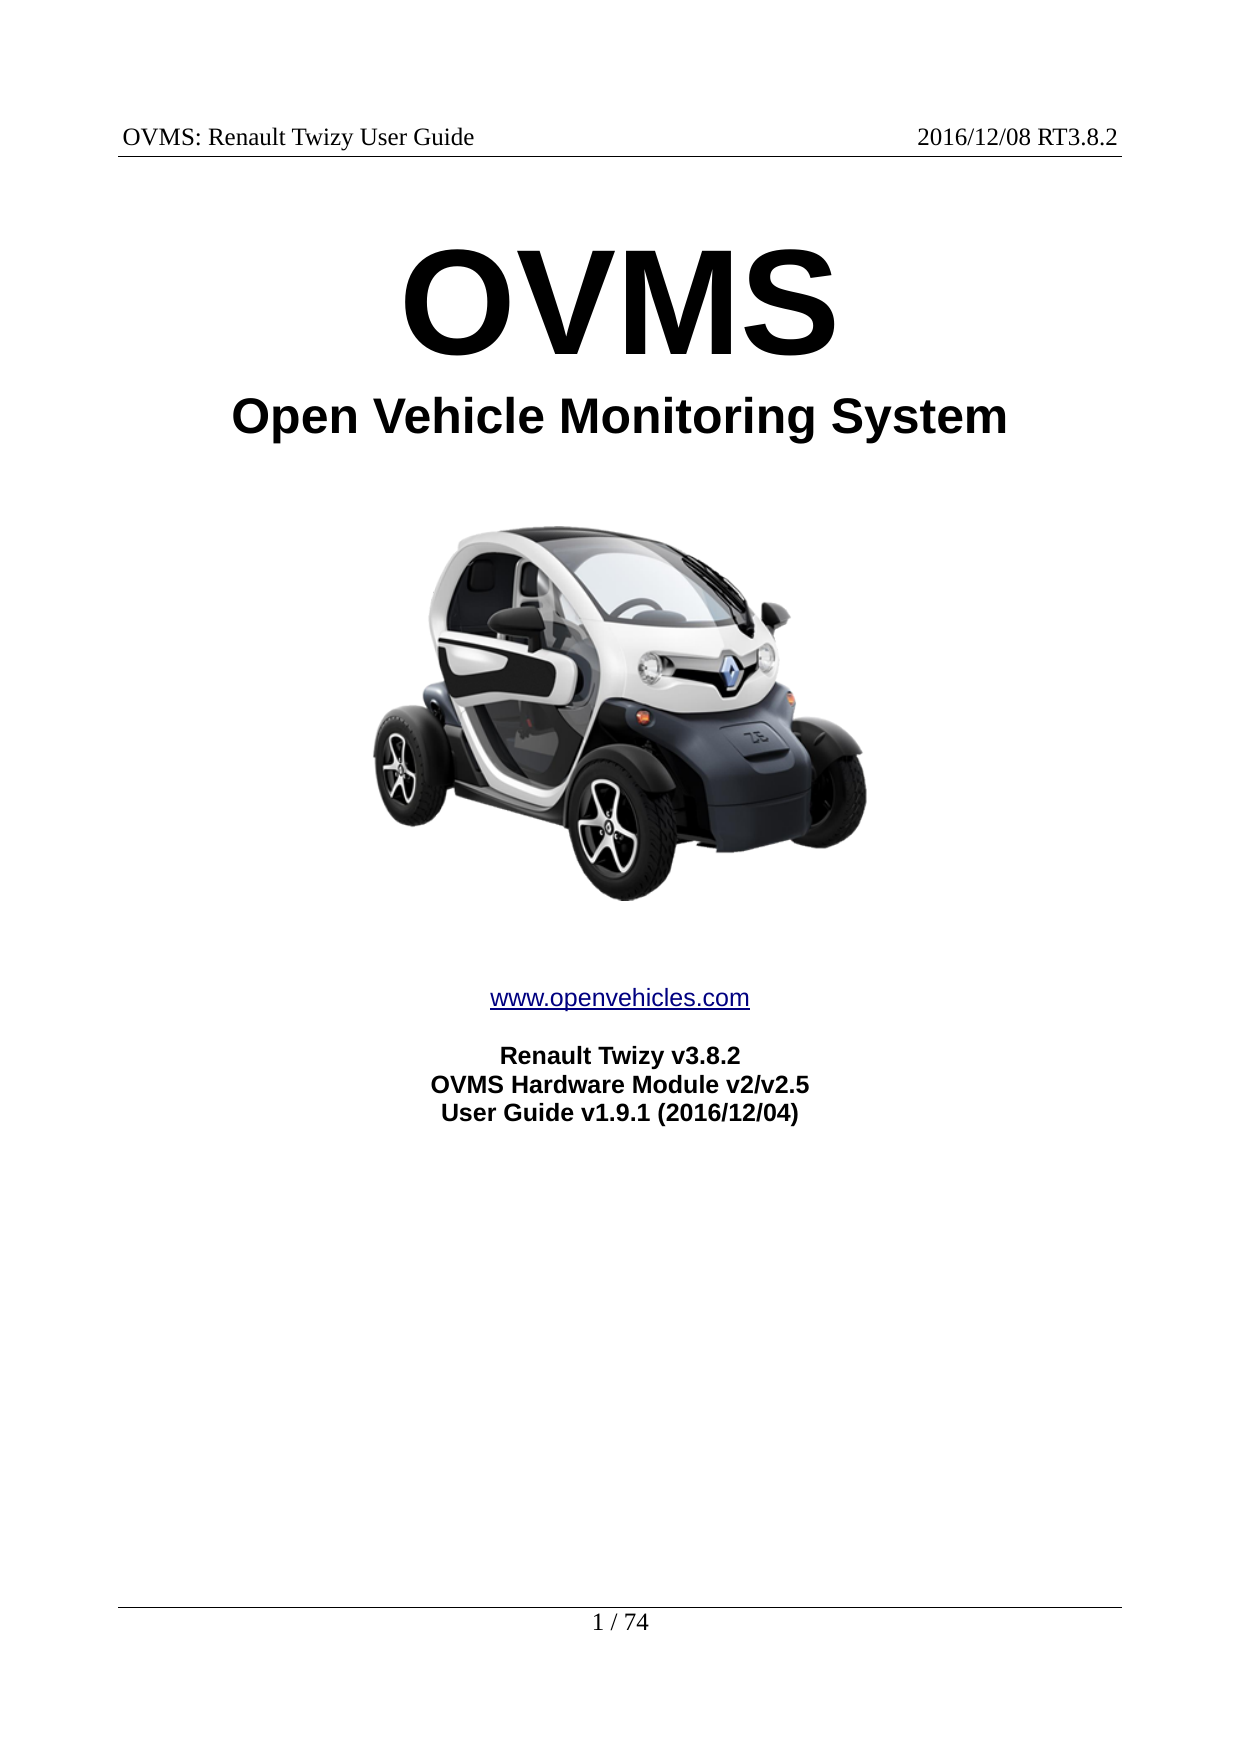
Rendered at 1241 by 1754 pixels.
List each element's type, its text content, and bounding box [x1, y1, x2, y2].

text OVMS [118, 214, 1122, 386]
text www.openvehicles.com [118, 983, 1122, 1012]
text Renault Twizy v3.8.2 [118, 1041, 1122, 1070]
text User Guide v1.9.1 (2016/12/04) [118, 1098, 1122, 1127]
picture [214, 526, 1026, 901]
text Open Vehicle Monitoring System [118, 386, 1122, 444]
text OVMS Hardware Module v2/v2.5 [118, 1070, 1122, 1098]
